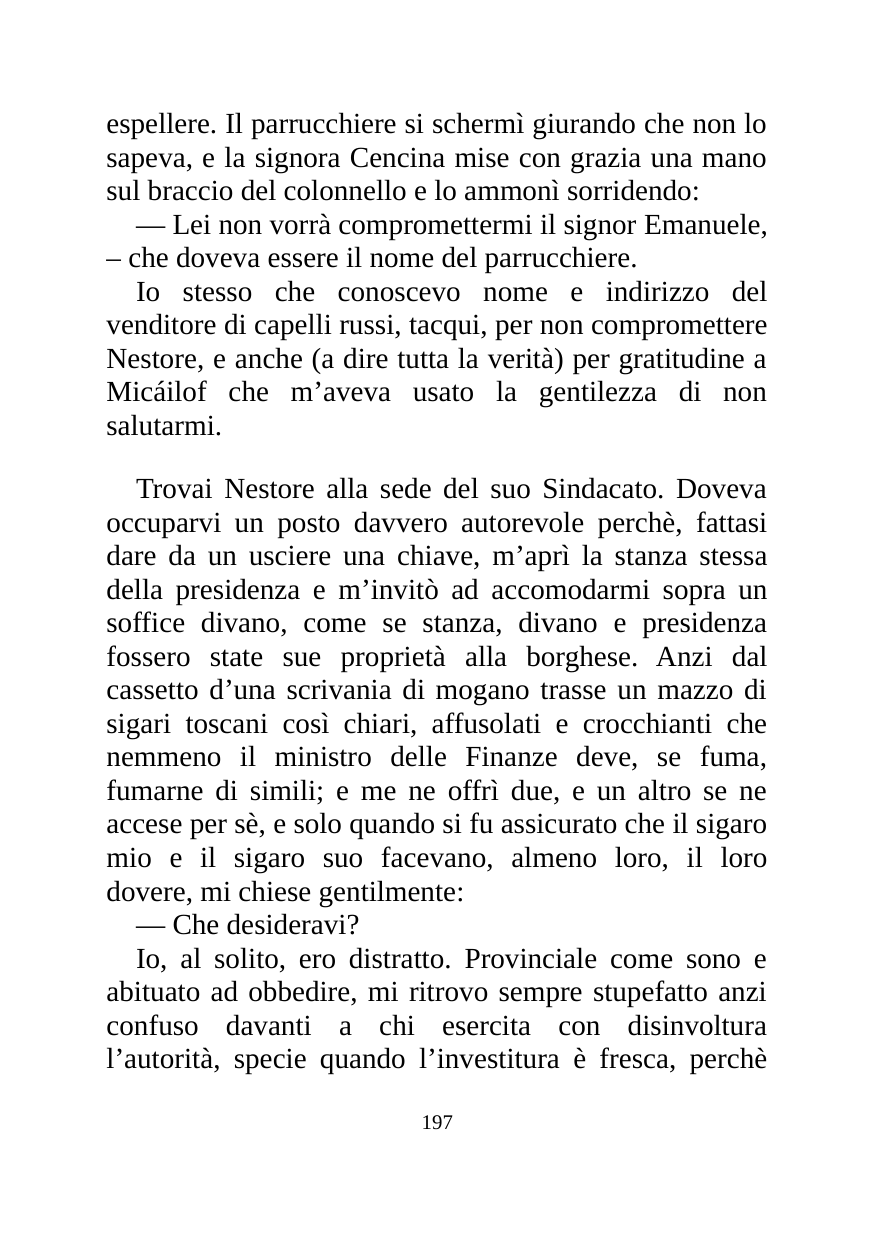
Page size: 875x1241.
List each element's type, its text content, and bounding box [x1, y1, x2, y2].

text — Che desideravi? [106, 907, 768, 941]
text — Lei non vorrà compromettermi il signor Emanuele, – che doveva essere il nome del parrucchiere. [106, 207, 768, 274]
text Io stesso che conoscevo nome e indirizzo del venditore di capelli russi, tacqui, per non compromettere Nestore, e anche (a dire tutta la verità) per gratitudine a Micáilof che m’aveva usato la gentilezza di non salutarmi. [106, 274, 768, 442]
text espellere. Il parrucchiere si schermì giurando che non lo sapeva, e la signora Cencina mise con grazia una mano sul braccio del colonnello e lo ammonì sorridendo: [106, 106, 768, 207]
text Io, al solito, ero distratto. Provinciale come sono e abituato ad obbedire, mi ritrovo sempre stupefatto anzi confuso davanti a chi esercita con disinvoltura l’autorità, specie quando l’investitura è fresca, perchè [106, 941, 768, 1075]
text Trovai Nestore alla sede del suo Sindacato. Doveva occuparvi un posto davvero autorevole perchè, fattasi dare da un usciere una chiave, m’aprì la stanza stessa della presidenza e m’invitò ad accomodarmi sopra un soffice divano, come se stanza, divano e presidenza fossero state sue proprietà alla borghese. Anzi dal cassetto d’una scrivania di mogano trasse un mazzo di sigari toscani così chiari, affusolati e crocchianti che nemmeno il ministro delle Finanze deve, se fuma, fumarne di simili; e me ne offrì due, e un altro se ne accese per sè, e solo quando si fu assicurato che il sigaro mio e il sigaro suo facevano, almeno loro, il loro dovere, mi chiese gentilmente: [106, 471, 768, 907]
